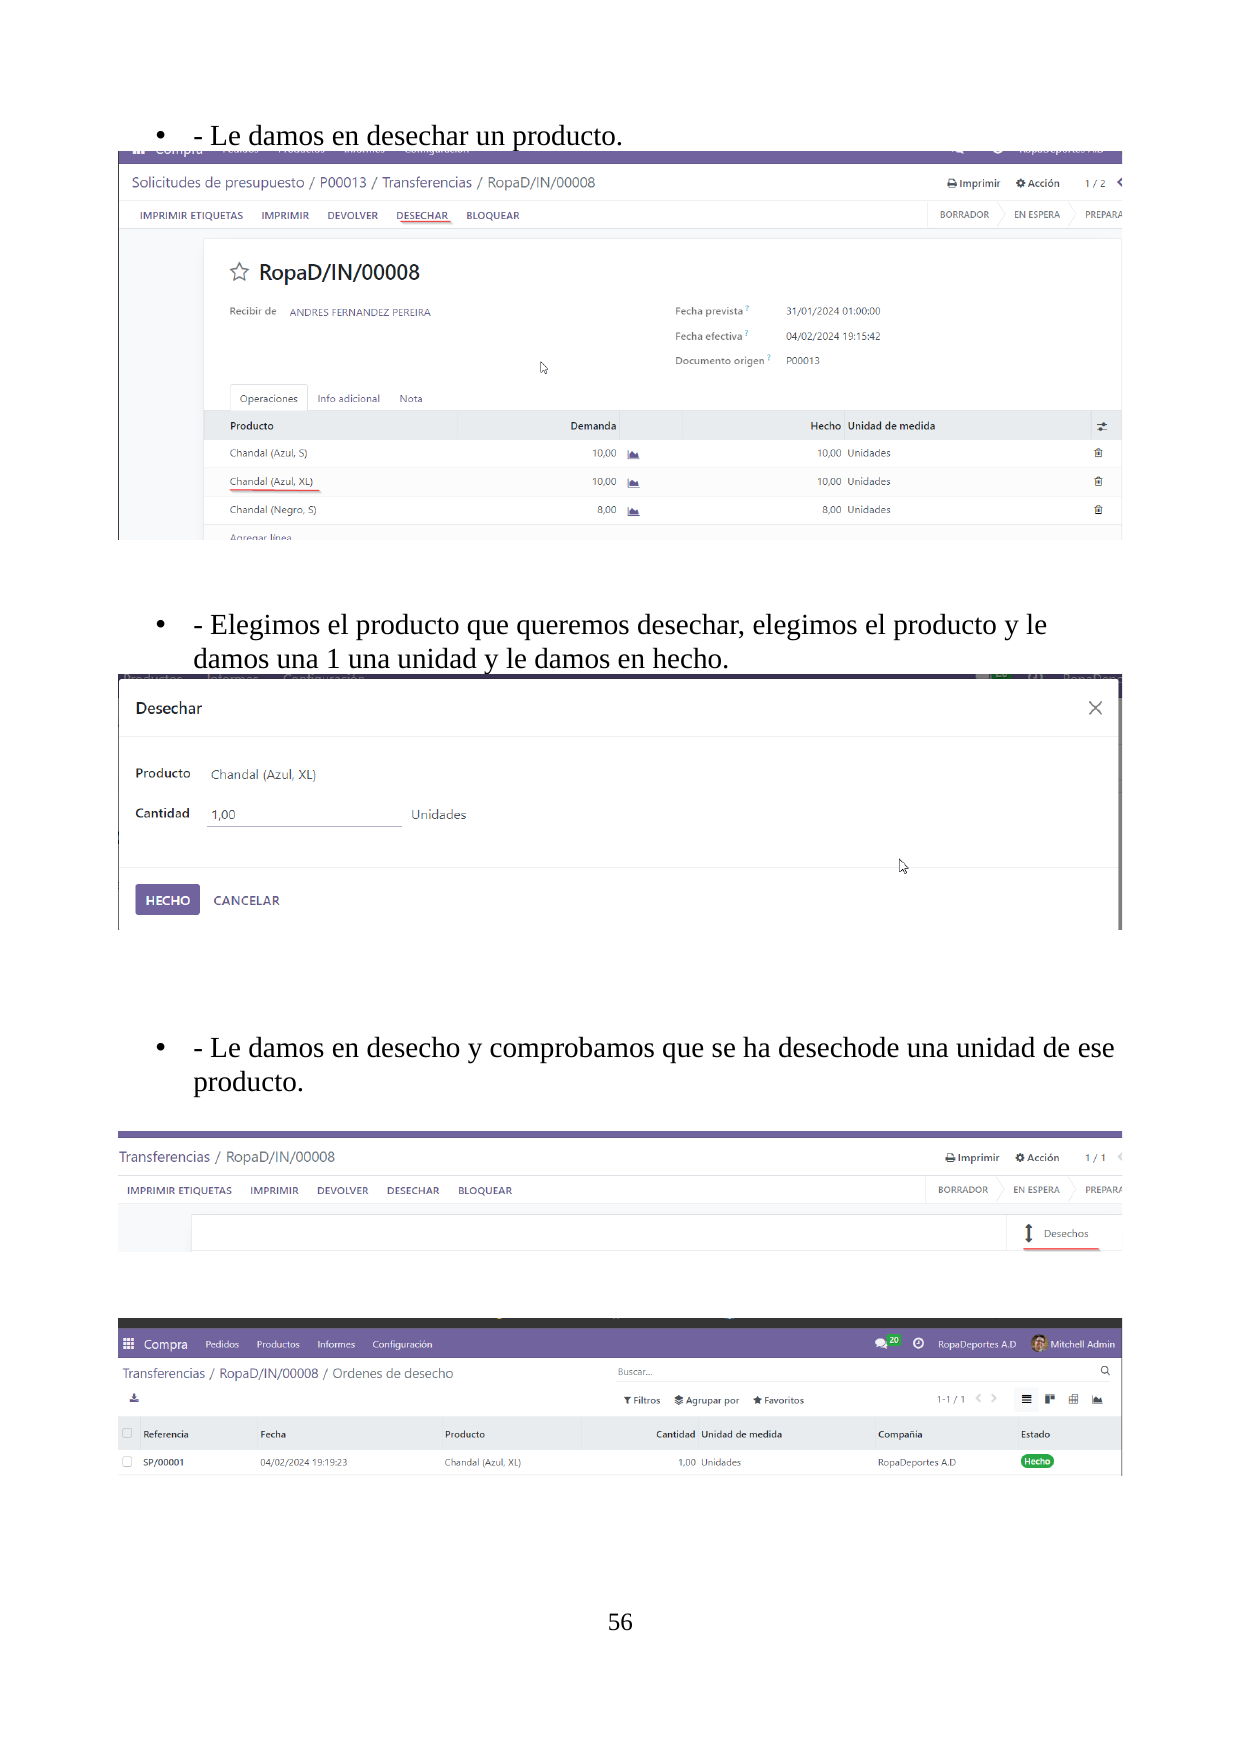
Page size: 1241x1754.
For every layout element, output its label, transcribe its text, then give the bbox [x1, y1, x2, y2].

picture [118, 1131, 1123, 1252]
picture [118, 151, 1123, 540]
picture [118, 1318, 1123, 1476]
list - Elegimos el producto que queremos desechar, elegimos el producto y le damos una 1 una unidad y le damos en hecho. [156, 607, 1122, 674]
picture [118, 674, 1123, 930]
list - Le damos en desecho y comprobamos que se ha desechode una unidad de ese producto. [156, 1030, 1122, 1097]
list - Le damos en desechar un producto. [156, 118, 1122, 151]
